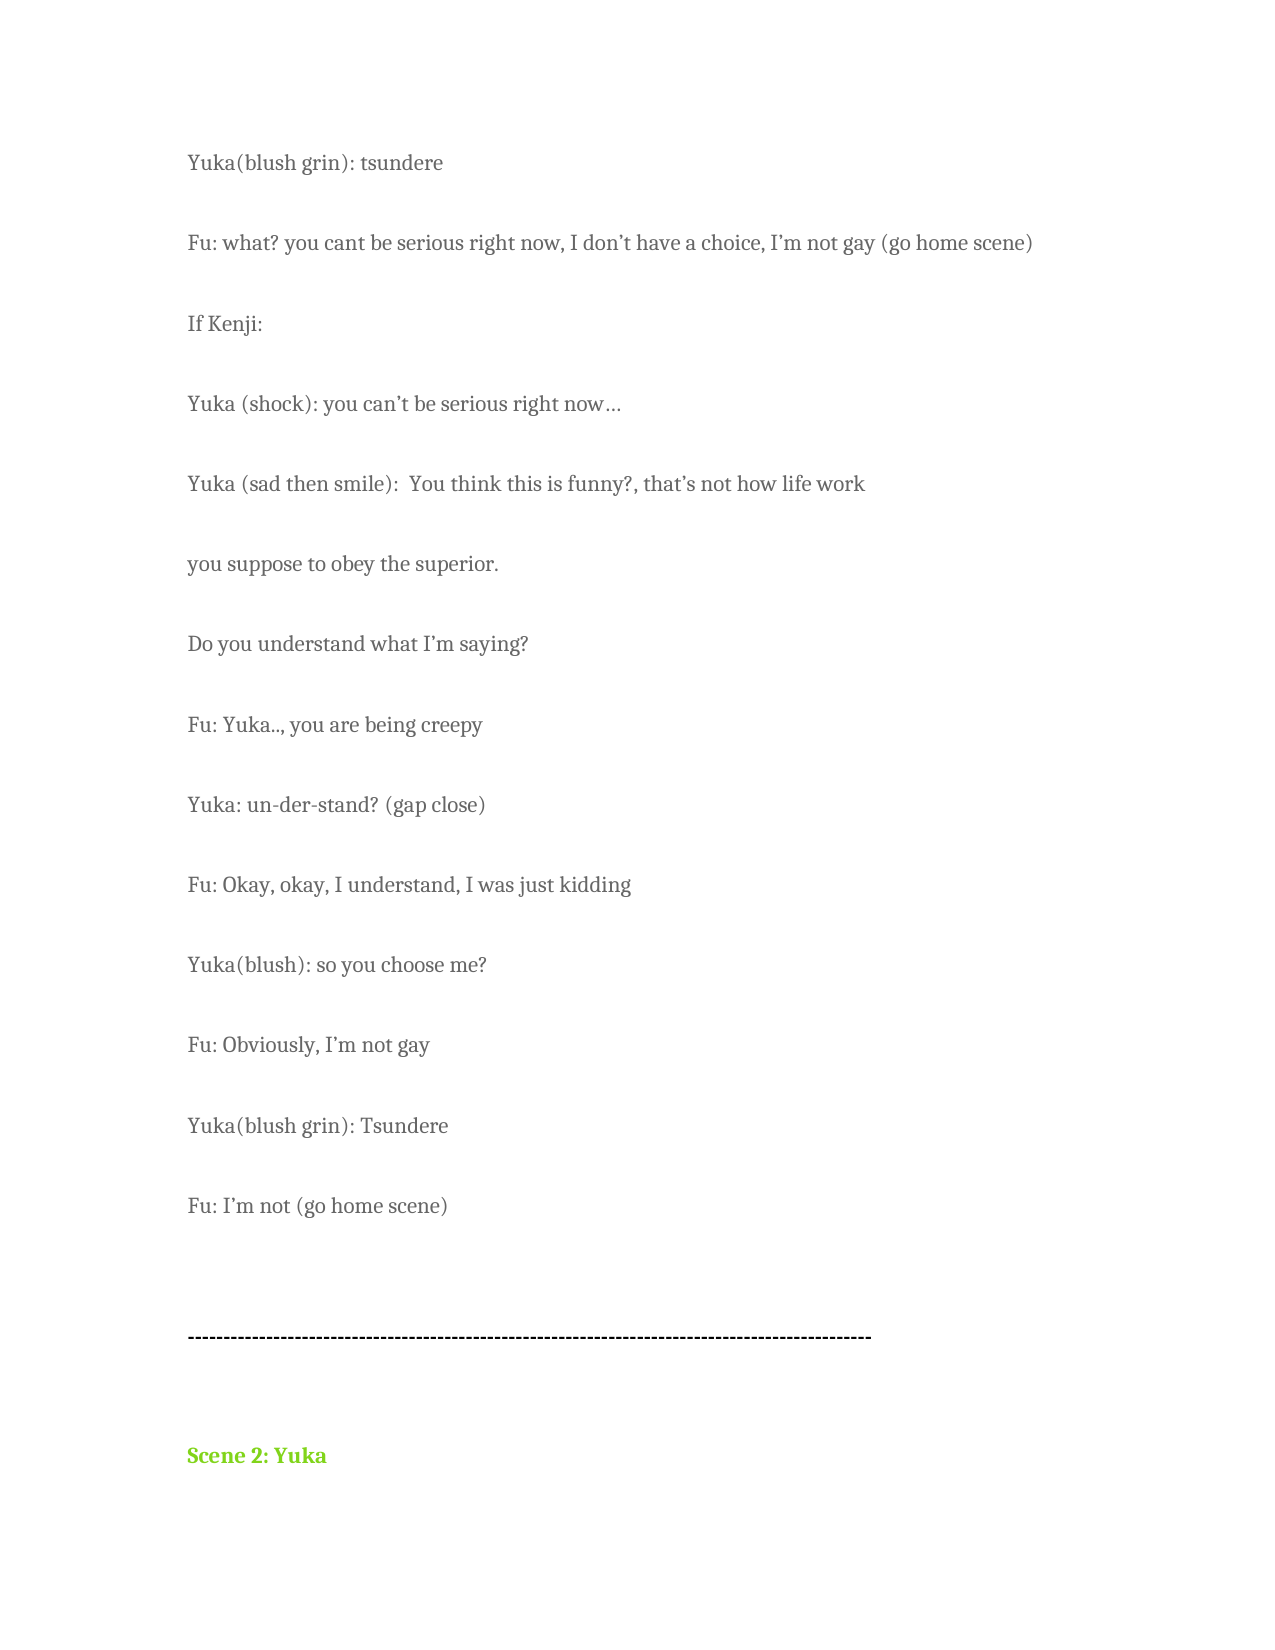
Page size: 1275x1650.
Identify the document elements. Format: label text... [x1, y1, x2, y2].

text Do you understand what I’m saying? [187, 631, 1087, 658]
text Yuka (sad then smile): You think this is funny?, that’s not how life work [187, 471, 1087, 497]
text If Kenji: [187, 310, 1087, 337]
text Yuka(blush grin): Tsundere [187, 1112, 1087, 1139]
text Fu: Okay, okay, I understand, I was just kidding [187, 872, 1087, 898]
text Fu: Yuka.., you are being creepy [187, 711, 1087, 738]
text Scene 2: Yuka [187, 1443, 1087, 1470]
text ------------------------------------------------------------------------------------------------ [187, 1324, 1087, 1350]
text Yuka: un-der-stand? (gap close) [187, 792, 1087, 818]
text Fu: what? you cant be serious right now, I don’t have a choice, I’m not gay (go home scene) [187, 230, 1087, 257]
text Fu: Obviously, I’m not gay [187, 1032, 1087, 1059]
text Yuka (shock): you can’t be serious right now… [187, 391, 1087, 417]
text Yuka(blush grin): tsundere [187, 150, 1087, 176]
text Yuka(blush): so you choose me? [187, 952, 1087, 978]
text Fu: I’m not (go home scene) [187, 1193, 1087, 1219]
text you suppose to obey the superior. [187, 551, 1087, 577]
